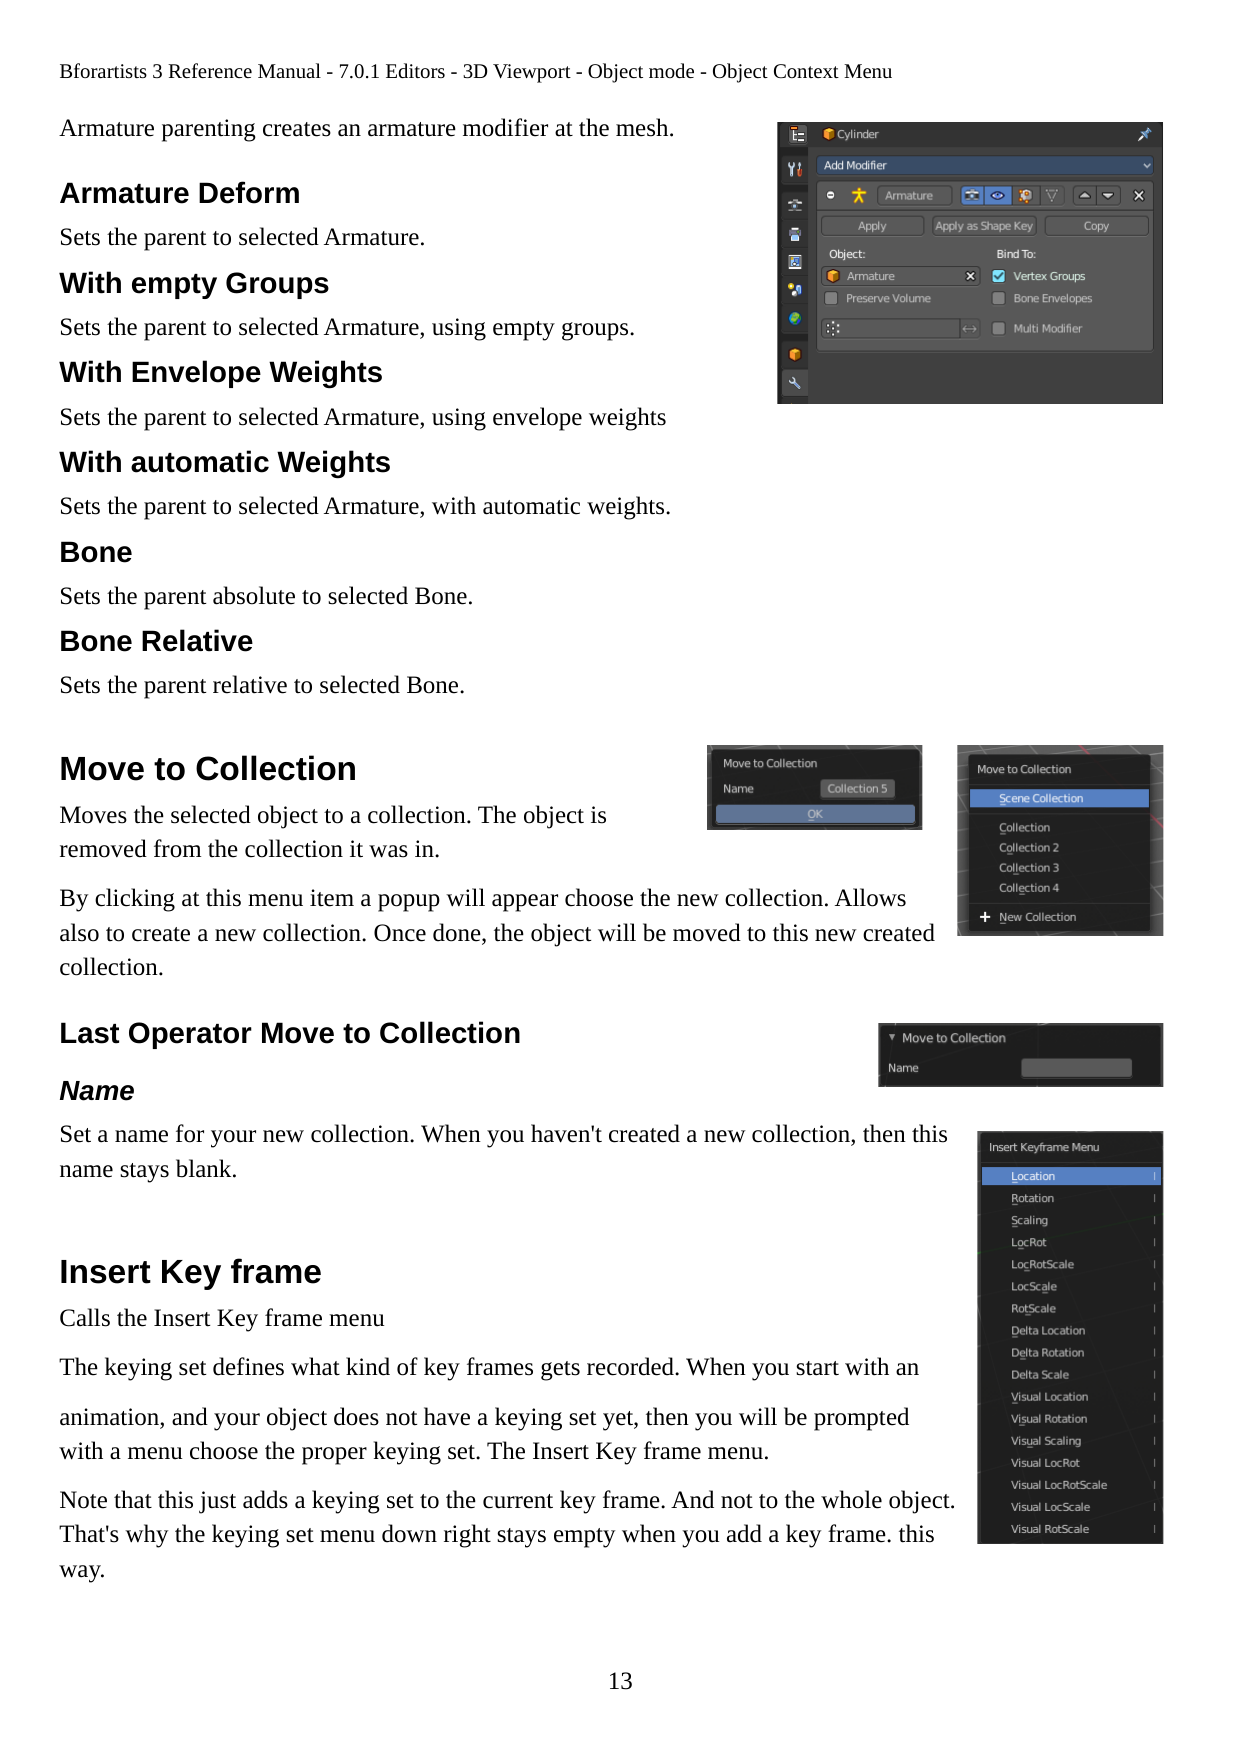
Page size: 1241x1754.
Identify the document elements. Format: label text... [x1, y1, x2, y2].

text Note that this just adds a keying set to the current key frame. And not to the whole object. That's why the keying set menu down right stays empty when you add a key frame. this way. [59, 1485, 1181, 1583]
subtitle Armature Deform [59, 176, 777, 210]
subtitle Name [59, 1075, 1181, 1107]
picture [878, 1023, 1164, 1087]
subtitle With empty Groups [59, 266, 777, 299]
picture [977, 1131, 1164, 1544]
subtitle Bone [59, 534, 1181, 568]
text Armature parenting creates an armature modifier at the mesh. [59, 113, 1181, 141]
text Sets the parent relative to selected Bone. [59, 670, 1181, 699]
subtitle Last Operator Move to Collection [59, 1016, 1181, 1050]
text Sets the parent to selected Armature, using envelope weights [59, 402, 1181, 430]
text Calls the Insert Key frame menu [59, 1303, 977, 1332]
text Sets the parent to selected Armature, using empty groups. [59, 312, 777, 341]
subtitle Insert Key frame [59, 1252, 977, 1291]
text By clicking at this menu item a popup will appear choose the new collection. Allows also to create a new collection. Once done, the object will be moved to this new created collection. [59, 883, 1181, 981]
subtitle [1164, 266, 1181, 299]
subtitle With automatic Weights [59, 445, 1181, 479]
text Sets the parent absolute to selected Bone. [59, 581, 1181, 609]
picture [957, 745, 1164, 936]
subtitle [1164, 355, 1181, 389]
subtitle [1164, 1252, 1181, 1291]
text Moves the selected object to a collection. The object is removed from the collection it was in. [59, 800, 957, 863]
picture [777, 122, 1164, 404]
subtitle [923, 749, 957, 787]
text Set a name for your new collection. When you haven't created a new collection, then this name stays blank. [59, 1119, 1181, 1182]
text The keying set defines what kind of key frames gets recorded. When you start with an [59, 1352, 977, 1381]
text Sets the parent to selected Armature, with automatic weights. [59, 491, 1181, 520]
subtitle [1164, 176, 1181, 210]
text Sets the parent to selected Armature. [59, 222, 777, 251]
subtitle [1164, 749, 1181, 787]
subtitle With Envelope Weights [59, 355, 777, 389]
subtitle Move to Collection [59, 749, 707, 787]
subtitle Bone Relative [59, 624, 1181, 658]
picture [707, 745, 923, 830]
text animation, and your object does not have a keying set yet, then you will be prompted with a menu choose the proper keying set. The Insert Key frame menu. [59, 1402, 977, 1465]
